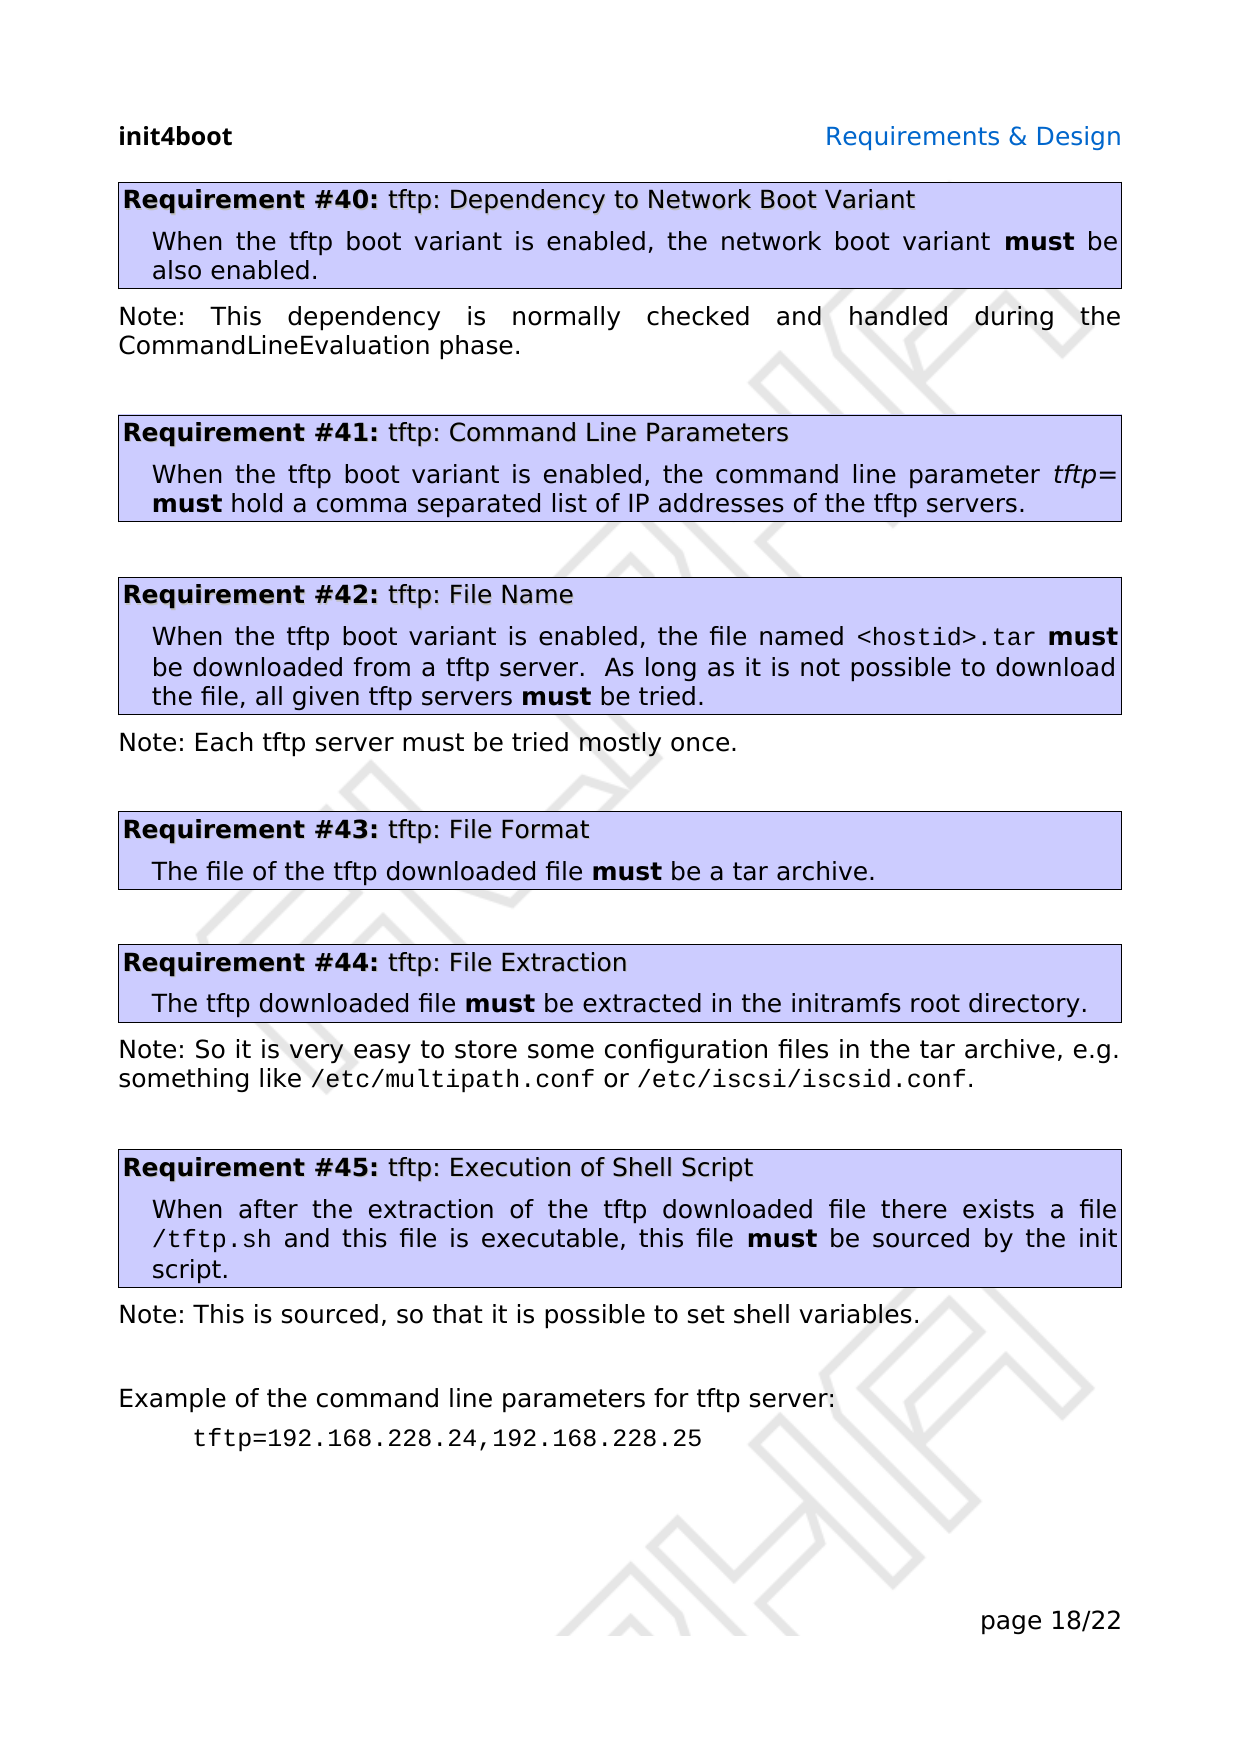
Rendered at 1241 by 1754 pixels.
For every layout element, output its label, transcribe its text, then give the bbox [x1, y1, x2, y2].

list The file of the tftp downloaded file must be a tar archive. [119, 853, 1121, 889]
text Example of the command line parameters for tftp server: [118, 1384, 1122, 1413]
list When the tftp boot variant is enabled, the network boot variant must be also enabled. [119, 223, 1121, 288]
list tftp: File Format [119, 812, 1121, 844]
picture [118, 1288, 1122, 1301]
picture [119, 1182, 1121, 1191]
picture [118, 117, 1122, 182]
picture [118, 360, 1122, 414]
picture [118, 715, 1122, 728]
picture [119, 977, 1121, 986]
list tftp: Execution of Shell Script [119, 1150, 1121, 1182]
list The tftp downloaded file must be extracted in the initramfs root directory. [119, 986, 1121, 1022]
text Note: Each tftp server must be tried mostly once. [118, 728, 1122, 757]
picture [119, 448, 1121, 456]
picture [118, 1330, 1122, 1384]
list tftp: File Extraction [119, 945, 1121, 977]
picture [118, 1095, 1122, 1149]
list When after the extraction of the tftp downloaded file there exists a file /tftp.sh and this file is executable, this file must be sourced by the init script. [119, 1191, 1121, 1287]
picture [118, 890, 1122, 944]
picture [118, 522, 1122, 577]
list When the tftp boot variant is enabled, the command line parameter tftp= must hold a comma separated list of IP addresses of the tftp servers. [119, 456, 1121, 521]
list When the tftp boot variant is enabled, the file named <hostid>.tar must be downloaded from a tftp server. As long as it is not possible to download the file, all given tftp servers must be tried. [119, 618, 1121, 714]
text Note: So it is very easy to store some configuration files in the tar archive, e.g. something like /etc/multipath.conf or /etc/iscsi/iscsid.conf. [118, 1035, 1122, 1095]
picture [119, 610, 1121, 618]
picture [119, 215, 1121, 223]
text tftp=192.168.228.24,192.168.228.25 [192, 1426, 1122, 1454]
picture [118, 757, 1122, 811]
text Note: This is sourced, so that it is possible to set shell variables. [118, 1301, 1122, 1330]
list tftp: Command Line Parameters [119, 416, 1121, 448]
text Note: This dependency is normally checked and handled during the CommandLineEvaluation phase. [118, 302, 1122, 360]
list tftp: Dependency to Network Boot Variant [119, 183, 1121, 215]
picture [118, 1023, 1122, 1035]
picture [119, 844, 1121, 853]
picture [118, 1413, 1122, 1636]
picture [118, 289, 1122, 302]
list tftp: File Name [119, 578, 1121, 610]
